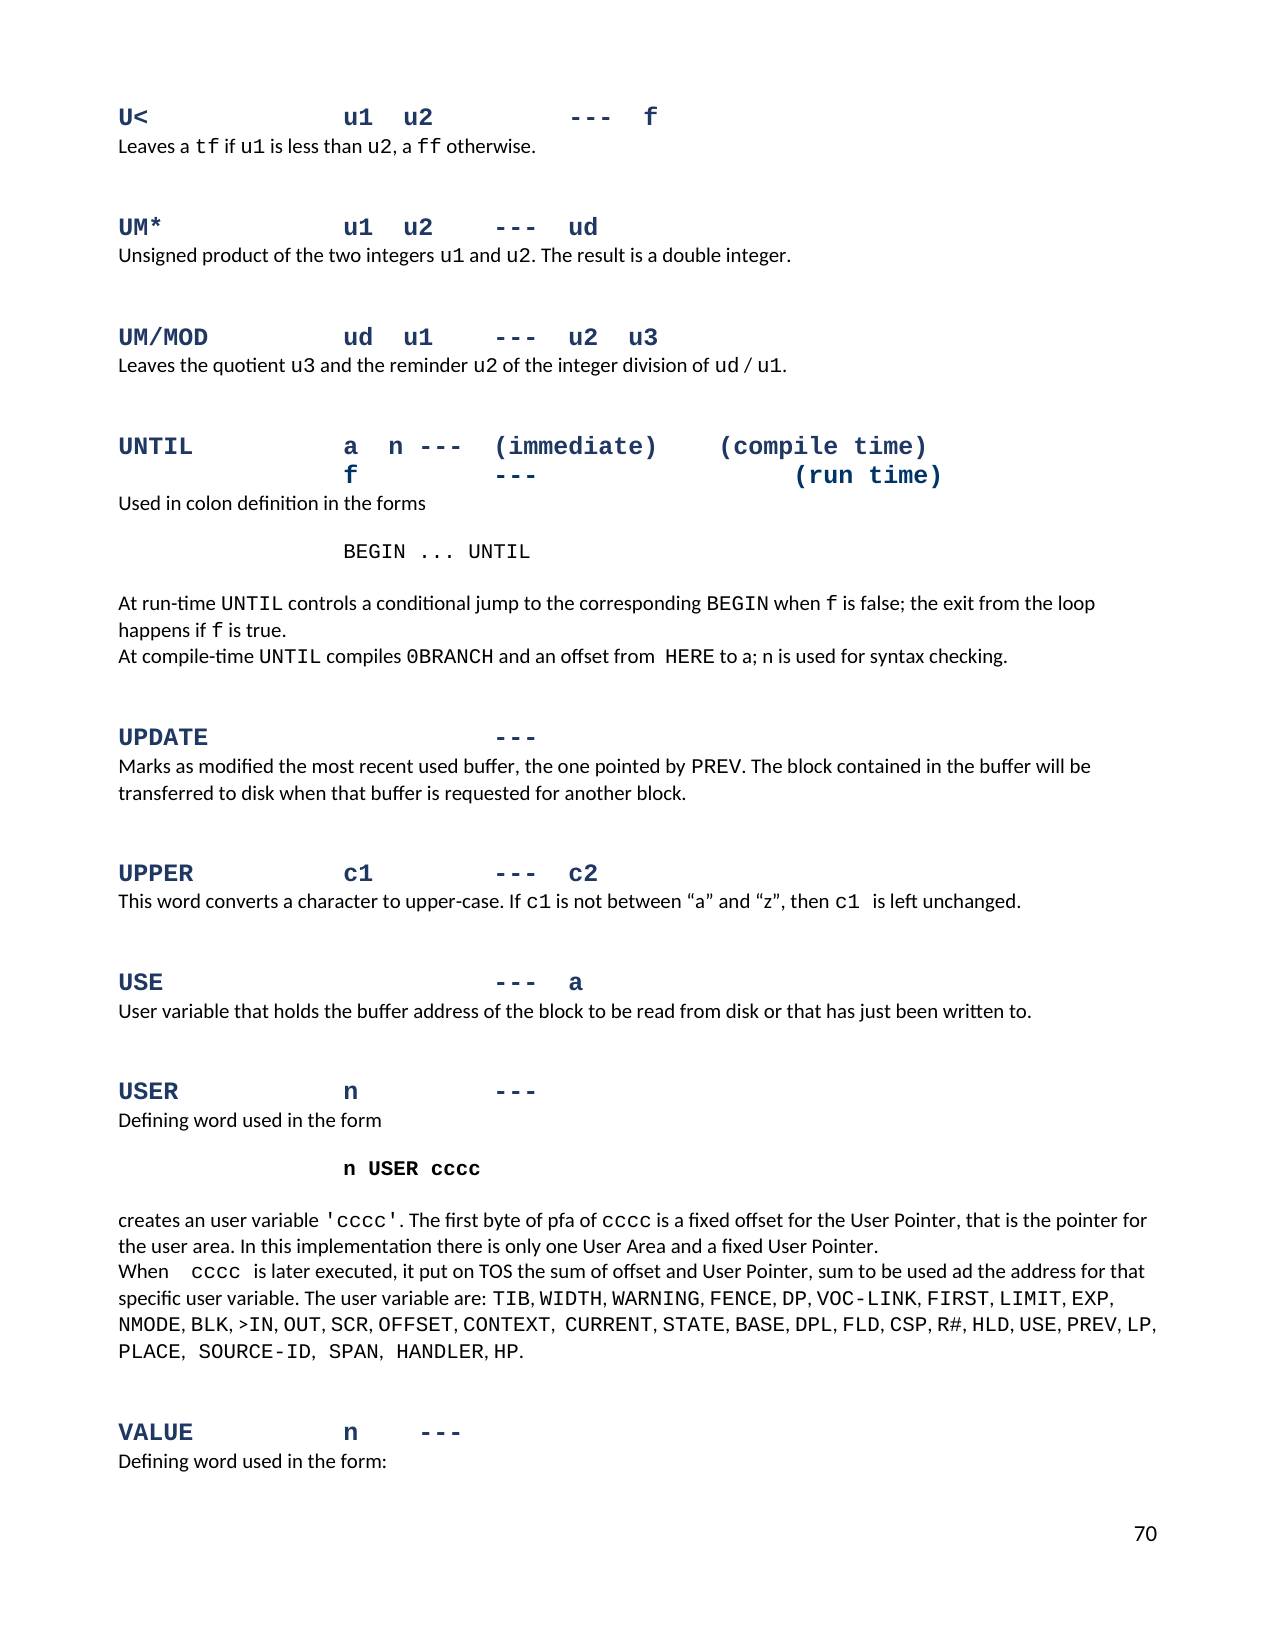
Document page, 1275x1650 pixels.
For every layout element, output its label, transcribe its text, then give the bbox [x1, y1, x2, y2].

subtitle UPDATE --- [118, 725, 1157, 753]
subtitle USE --- a [118, 970, 1157, 998]
text f --- (run time) [118, 462, 1157, 491]
subtitle UPPER c1 --- c2 [118, 860, 1157, 888]
subtitle USER n --- [118, 1079, 1157, 1107]
text This word converts a character to upper-case. If c1 is not between “a” and “z”, then c1 is left unchanged. [118, 888, 1157, 915]
text Marks as modified the most recent used buffer, the one pointed by PREV. The block contained in the buffer will be transferred to disk when that buffer is requested for another block. [118, 753, 1157, 805]
text At run-time UNTIL controls a conditional jump to the corresponding BEGIN when f is false; the exit from the loop happens if f is true. [118, 591, 1157, 643]
subtitle UM* u1 u2 --- ud [118, 214, 1157, 243]
text When cccc is later executed, it put on TOS the sum of offset and User Pointer, sum to be used ad the address for that specific user variable. The user variable are: TIB, WIDTH, WARNING, FENCE, DP, VOC-LINK, FIRST, LIMIT, EXP, NMODE, BLK, >IN, OUT, SCR, OFFSET, CONTEXT, CURRENT, STATE, BASE, DPL, FLD, CSP, R#, HLD, USE, PREV, LP, PLACE, SOURCE-ID, SPAN, HANDLER, HP. [118, 1259, 1157, 1364]
text Defining word used in the form: [118, 1448, 1157, 1473]
subtitle VALUE n --- [118, 1419, 1157, 1448]
text Leaves a tf if u1 is less than u2, a ff otherwise. [118, 133, 1157, 159]
text At compile-time UNTIL compiles 0BRANCH and an offset from HERE to a; n is used for syntax checking. [118, 643, 1157, 670]
subtitle UNTIL a n --- (immediate) (compile time) [118, 434, 1157, 462]
subtitle UM/MOD ud u1 --- u2 u3 [118, 324, 1157, 352]
text Defining word used in the form [118, 1107, 1157, 1132]
text n USER cccc [118, 1158, 1157, 1181]
text Used in colon definition in the forms [118, 491, 1157, 516]
text Unsigned product of the two integers u1 and u2. The result is a double integer. [118, 243, 1157, 269]
text Leaves the quotient u3 and the reminder u2 of the integer division of ud / u1. [118, 352, 1157, 379]
subtitle U< u1 u2 --- f [118, 104, 1157, 133]
text BEGIN ... UNTIL [118, 541, 1157, 565]
text creates an user variable 'cccc'. The first byte of pfa of cccc is a fixed offset for the User Pointer, that is the pointer for the user area. In this implementation there is only one User Area and a fixed User Pointer. [118, 1207, 1157, 1259]
text User variable that holds the buffer address of the block to be read from disk or that has just been written to. [118, 998, 1157, 1024]
